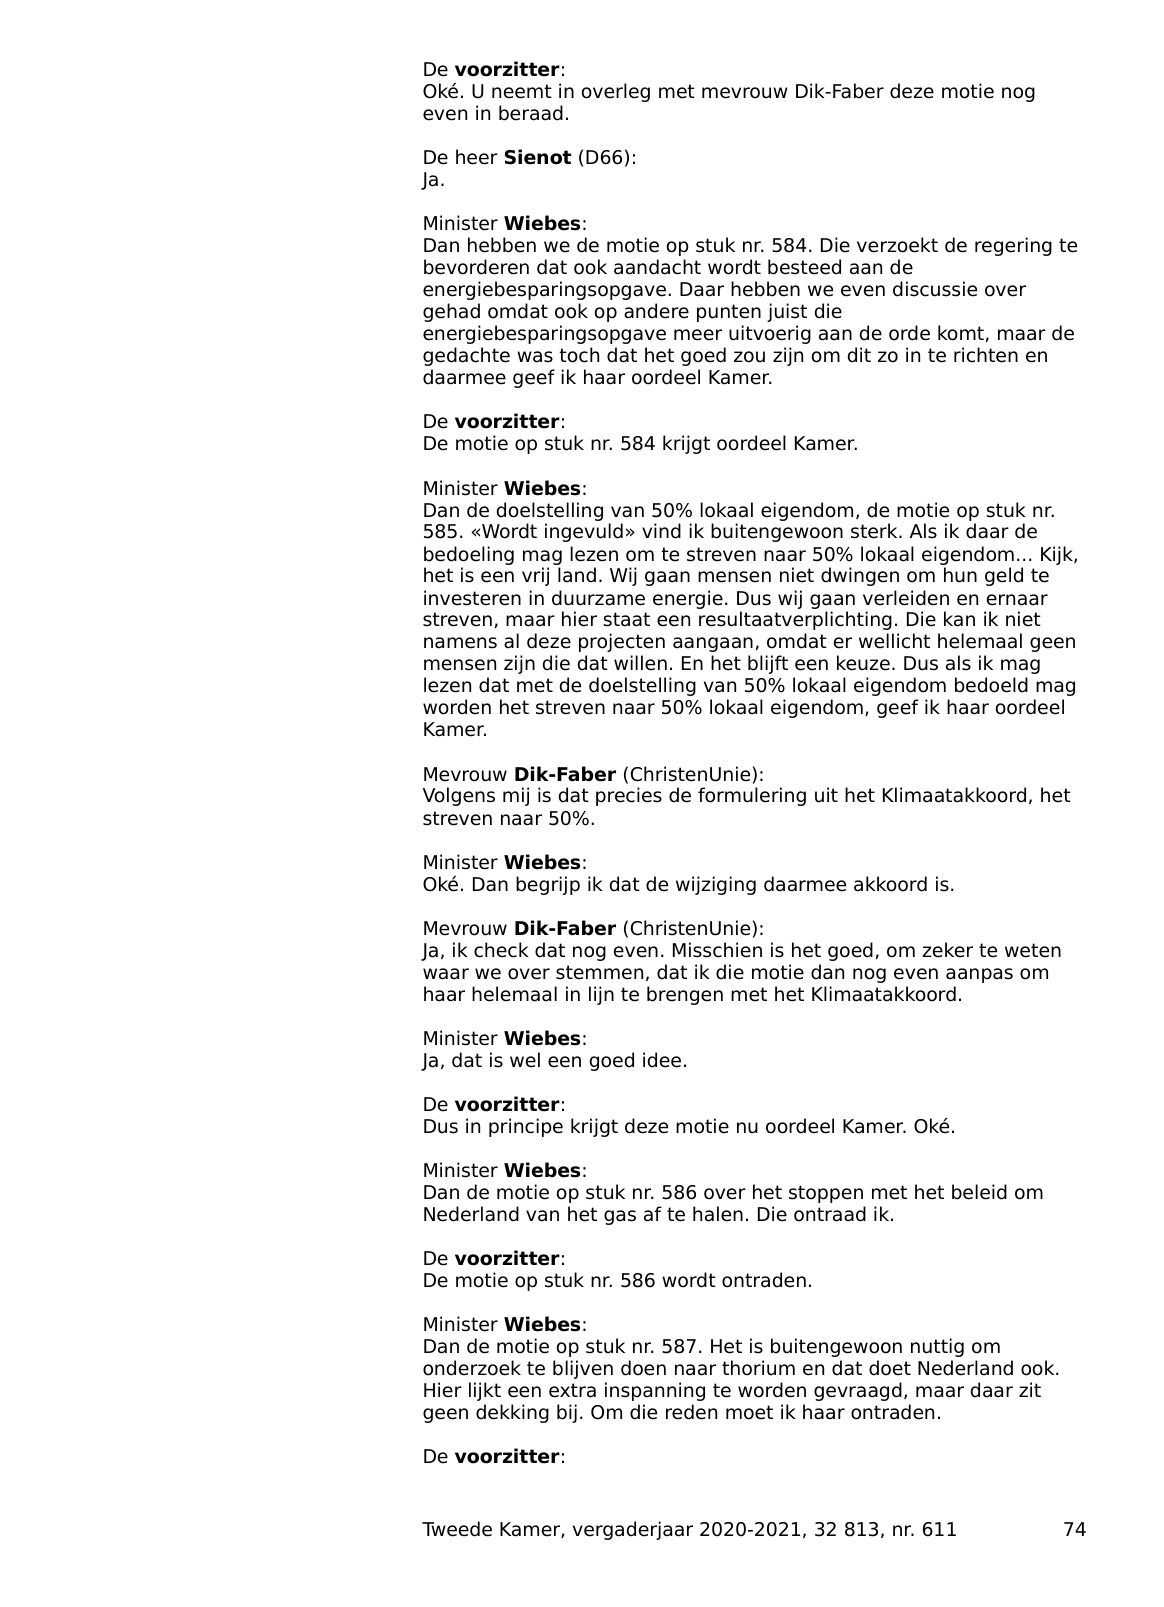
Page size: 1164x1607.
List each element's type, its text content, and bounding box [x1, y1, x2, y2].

text De voorzitter: [422, 59, 1087, 81]
text Minister Wiebes: [422, 213, 1087, 235]
text Dan hebben we de motie op stuk nr. 584. Die verzoekt de regering te bevorderen dat ook aandacht wordt besteed aan de energiebesparingsopgave. Daar hebben we even discussie over gehad omdat ook op andere punten juist die energiebesparingsopgave meer uitvoerig aan de orde komt, maar de gedachte was toch dat het goed zou zijn om dit zo in te richten en daarmee geef ik haar oordeel Kamer. [422, 235, 1087, 389]
text Minister Wiebes: [422, 477, 1087, 499]
text De motie op stuk nr. 584 krijgt oordeel Kamer. [422, 433, 1087, 455]
text Minister Wiebes: [422, 852, 1087, 873]
text Minister Wiebes: [422, 1160, 1087, 1182]
text De heer Sienot (D66): [422, 147, 1087, 169]
text Ja, ik check dat nog even. Misschien is het goed, om zeker te weten waar we over stemmen, dat ik die motie dan nog even aanpas om haar helemaal in lijn te brengen met het Klimaatakkoord. [422, 940, 1087, 1006]
text De voorzitter: [422, 1446, 1087, 1468]
text Ja. [422, 169, 1087, 191]
text Volgens mij is dat precies de formulering uit het Klimaatakkoord, het streven naar 50%. [422, 785, 1087, 829]
text De voorzitter: [422, 411, 1087, 433]
text De motie op stuk nr. 586 wordt ontraden. [422, 1270, 1087, 1292]
text Minister Wiebes: [422, 1314, 1087, 1336]
text Oké. Dan begrijp ik dat de wijziging daarmee akkoord is. [422, 873, 1087, 896]
text De voorzitter: [422, 1248, 1087, 1270]
text Dan de motie op stuk nr. 587. Het is buitengewoon nuttig om onderzoek te blijven doen naar thorium en dat doet Nederland ook. Hier lijkt een extra inspanning te worden gevraagd, maar daar zit geen dekking bij. Om die reden moet ik haar ontraden. [422, 1336, 1087, 1424]
text De voorzitter: [422, 1094, 1087, 1116]
text Dan de doelstelling van 50% lokaal eigendom, de motie op stuk nr. 585. «Wordt ingevuld» vind ik buitengewoon sterk. Als ik daar de bedoeling mag lezen om te streven naar 50% lokaal eigendom... Kijk, het is een vrij land. Wij gaan mensen niet dwingen om hun geld te investeren in duurzame energie. Dus wij gaan verleiden en ernaar streven, maar hier staat een resultaatverplichting. Die kan ik niet namens al deze projecten aangaan, omdat er wellicht helemaal geen mensen zijn die dat willen. En het blijft een keuze. Dus als ik mag lezen dat met de doelstelling van 50% lokaal eigendom bedoeld mag worden het streven naar 50% lokaal eigendom, geef ik haar oordeel Kamer. [422, 499, 1087, 741]
text Oké. U neemt in overleg met mevrouw Dik-Faber deze motie nog even in beraad. [422, 81, 1087, 125]
text Dus in principe krijgt deze motie nu oordeel Kamer. Oké. [422, 1116, 1087, 1138]
text Mevrouw Dik-Faber (ChristenUnie): [422, 918, 1087, 940]
text Ja, dat is wel een goed idee. [422, 1050, 1087, 1072]
text Dan de motie op stuk nr. 586 over het stoppen met het beleid om Nederland van het gas af te halen. Die ontraad ik. [422, 1182, 1087, 1226]
text Minister Wiebes: [422, 1028, 1087, 1050]
text Mevrouw Dik-Faber (ChristenUnie): [422, 763, 1087, 785]
